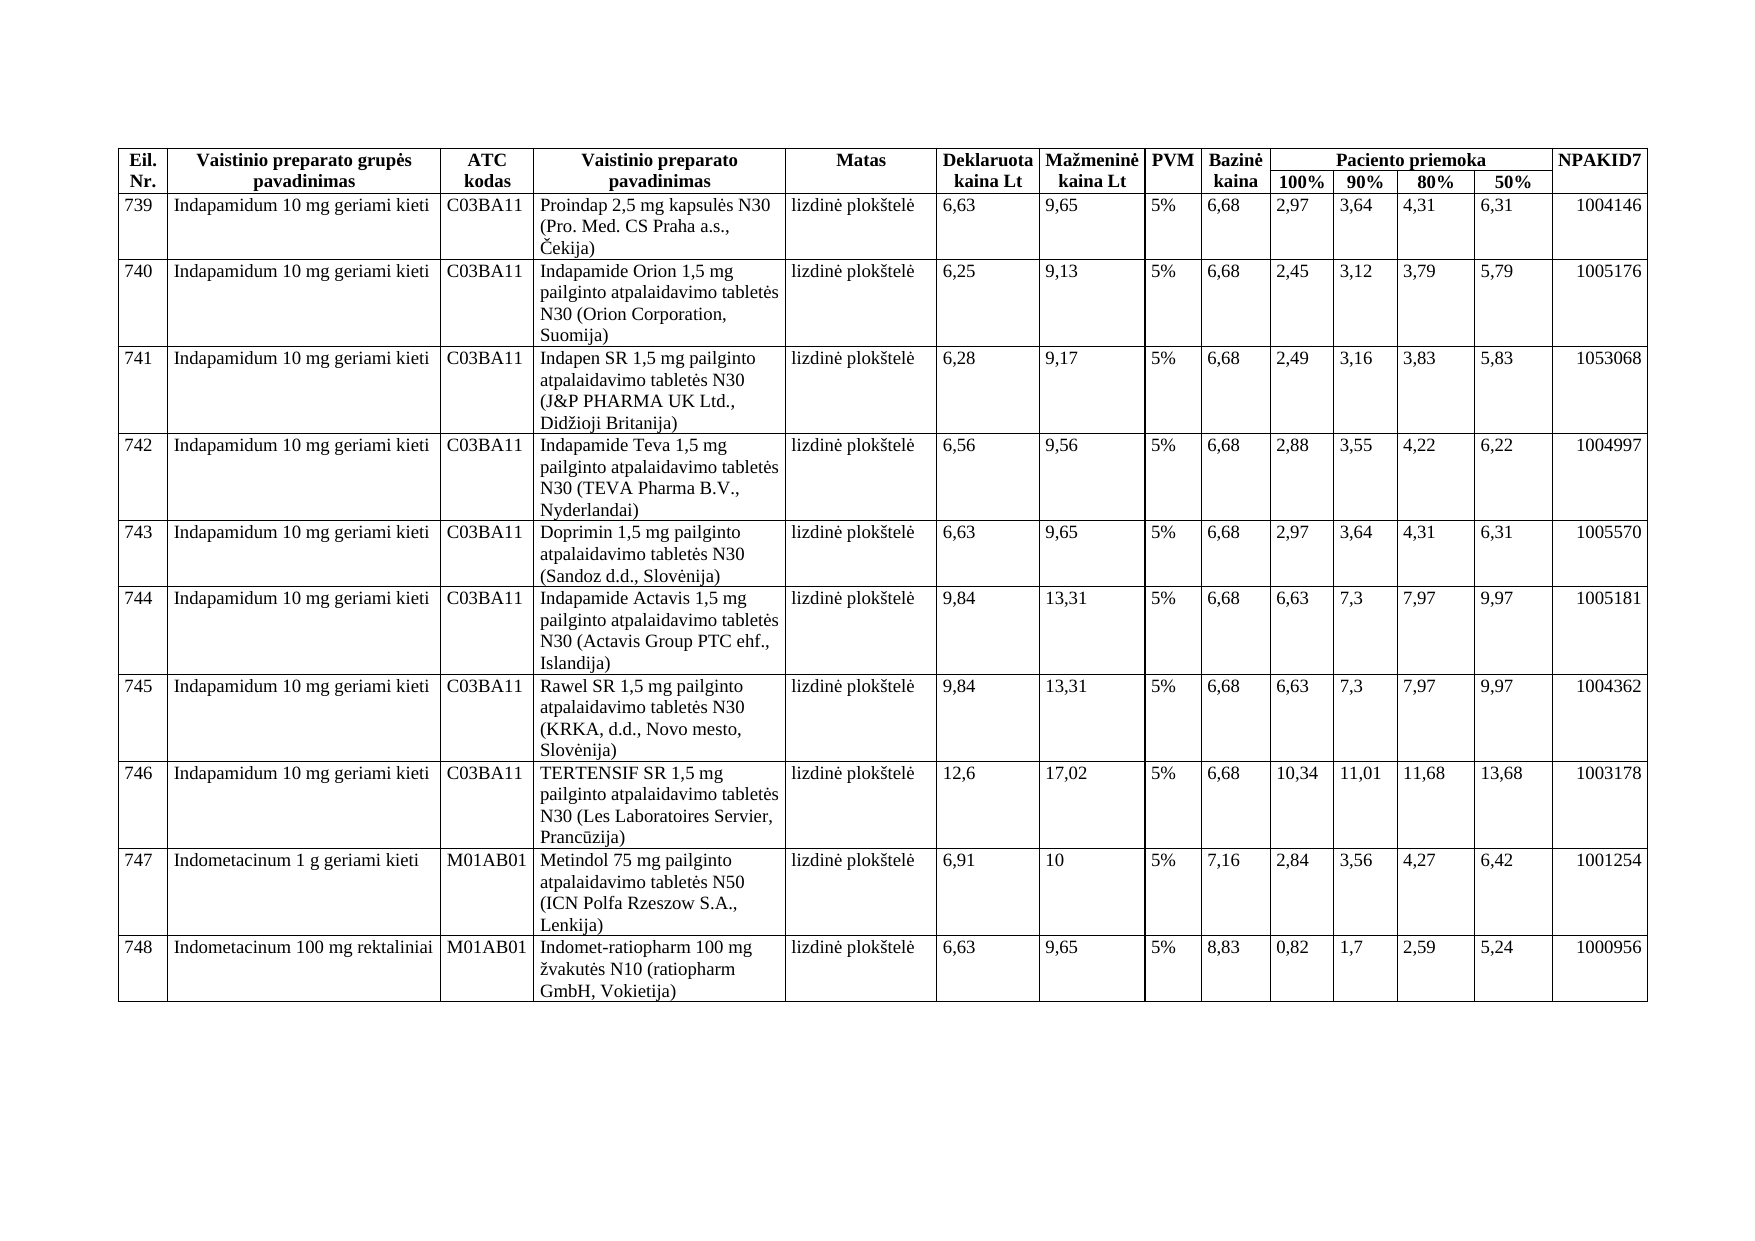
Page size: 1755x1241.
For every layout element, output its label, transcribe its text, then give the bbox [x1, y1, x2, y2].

table_cell 747 [119, 849, 167, 935]
table_cell 6,63 [937, 521, 1039, 586]
table_cell Metindol 75 mg pailginto atpalaidavimo tabletės N50 (ICN Polfa Rzeszow S.A., Lenkija) [534, 849, 785, 935]
table_cell 4,31 [1398, 194, 1474, 258]
table_cell 1005570 [1553, 521, 1647, 586]
table_cell Rawel SR 1,5 mg pailginto atpalaidavimo tabletės N30 (KRKA, d.d., Novo mesto, Slovėnija) [534, 675, 785, 761]
table_cell 6,68 [1202, 587, 1270, 673]
table_cell 6,56 [937, 434, 1039, 520]
table_cell 9,13 [1040, 260, 1144, 346]
table_cell 6,63 [1271, 675, 1333, 761]
table_cell 4,22 [1398, 434, 1474, 520]
table_cell 3,56 [1334, 849, 1397, 935]
table_cell 2,97 [1271, 521, 1333, 586]
table_cell C03BA11 [441, 587, 533, 673]
table_cell Indapamidum 10 mg geriami kieti [168, 675, 440, 761]
table_cell 2,45 [1271, 260, 1333, 346]
table_cell 3,12 [1334, 260, 1397, 346]
table_cell 4,31 [1398, 521, 1474, 586]
table_cell 9,65 [1040, 521, 1144, 586]
table_cell lizdinė plokštelė [786, 675, 936, 761]
table_cell 7,3 [1334, 587, 1397, 673]
table_cell 6,42 [1475, 849, 1552, 935]
table_cell 741 [119, 347, 167, 433]
table_cell lizdinė plokštelė [786, 936, 936, 1001]
table_cell 2,84 [1271, 849, 1333, 935]
table_header Eil. Nr. [119, 149, 167, 193]
table_cell 7,97 [1398, 675, 1474, 761]
table_cell 2,88 [1271, 434, 1333, 520]
table_cell 3,83 [1398, 347, 1474, 433]
table_cell 9,84 [937, 587, 1039, 673]
table_header ATC kodas [441, 149, 533, 193]
table_cell 6,31 [1475, 521, 1552, 586]
table_cell Indapamidum 10 mg geriami kieti [168, 194, 440, 258]
table_cell 6,68 [1202, 675, 1270, 761]
table_cell 3,55 [1334, 434, 1397, 520]
table_cell Indapamidum 10 mg geriami kieti [168, 347, 440, 433]
table_cell 6,68 [1202, 347, 1270, 433]
table_cell C03BA11 [441, 194, 533, 258]
table_cell 740 [119, 260, 167, 346]
table_cell 3,64 [1334, 521, 1397, 586]
table_cell 7,3 [1334, 675, 1397, 761]
table_cell 1,7 [1334, 936, 1397, 1001]
table_header Vaistinio preparato grupės pavadinimas [168, 149, 440, 193]
table_cell C03BA11 [441, 347, 533, 433]
table_cell C03BA11 [441, 260, 533, 346]
table_cell 4,27 [1398, 849, 1474, 935]
table_cell Indapamidum 10 mg geriami kieti [168, 587, 440, 673]
table_cell lizdinė plokštelė [786, 849, 936, 935]
table_cell Indometacinum 1 g geriami kieti [168, 849, 440, 935]
table_cell Indometacinum 100 mg rektaliniai [168, 936, 440, 1001]
table_cell Indomet-ratiopharm 100 mg žvakutės N10 (ratiopharm GmbH, Vokietija) [534, 936, 785, 1001]
table_cell 2,49 [1271, 347, 1333, 433]
table_cell 50% [1475, 171, 1552, 193]
table_cell lizdinė plokštelė [786, 260, 936, 346]
table_cell TERTENSIF SR 1,5 mg pailginto atpalaidavimo tabletės N30 (Les Laboratoires Servier, Prancūzija) [534, 762, 785, 848]
table_cell 80% [1398, 171, 1474, 193]
table_cell M01AB01 [441, 849, 533, 935]
table_cell 2,59 [1398, 936, 1474, 1001]
table_cell 9,56 [1040, 434, 1144, 520]
table_cell 5,24 [1475, 936, 1552, 1001]
table_cell 9,65 [1040, 194, 1144, 258]
table_cell Indapen SR 1,5 mg pailginto atpalaidavimo tabletės N30 (J&P PHARMA UK Ltd., Didžioji Britanija) [534, 347, 785, 433]
table_cell 7,16 [1202, 849, 1270, 935]
table_cell 5% [1146, 347, 1201, 433]
table_cell C03BA11 [441, 521, 533, 586]
table_cell 5% [1146, 260, 1201, 346]
table_cell 9,17 [1040, 347, 1144, 433]
table_cell 5% [1146, 587, 1201, 673]
table_cell 6,22 [1475, 434, 1552, 520]
table_cell lizdinė plokštelė [786, 194, 936, 258]
table_cell 1005181 [1553, 587, 1647, 673]
table_cell Indapamidum 10 mg geriami kieti [168, 434, 440, 520]
table_cell 6,63 [937, 194, 1039, 258]
table_cell 743 [119, 521, 167, 586]
table_cell 13,31 [1040, 675, 1144, 761]
table_cell 6,68 [1202, 521, 1270, 586]
table_cell Indapamidum 10 mg geriami kieti [168, 260, 440, 346]
table_header Deklaruota kaina Lt [937, 149, 1039, 193]
table_cell 9,65 [1040, 936, 1144, 1001]
table_cell 6,31 [1475, 194, 1552, 258]
table_cell M01AB01 [441, 936, 533, 1001]
table_cell 5% [1146, 675, 1201, 761]
table_cell Indapamidum 10 mg geriami kieti [168, 762, 440, 848]
table_header NPAKID7 [1553, 149, 1647, 193]
table_cell 745 [119, 675, 167, 761]
table_cell Indapamidum 10 mg geriami kieti [168, 521, 440, 586]
table_cell 1053068 [1553, 347, 1647, 433]
table_cell 5% [1146, 849, 1201, 935]
table_cell 744 [119, 587, 167, 673]
table_cell Indapamide Orion 1,5 mg pailginto atpalaidavimo tabletės N30 (Orion Corporation, Suomija) [534, 260, 785, 346]
table_cell 6,63 [937, 936, 1039, 1001]
table_cell 5% [1146, 434, 1201, 520]
table_cell C03BA11 [441, 675, 533, 761]
table_cell 11,01 [1334, 762, 1397, 848]
table_cell 13,68 [1475, 762, 1552, 848]
table_cell Indapamide Teva 1,5 mg pailginto atpalaidavimo tabletės N30 (TEVA Pharma B.V., Nyderlandai) [534, 434, 785, 520]
table_cell lizdinė plokštelė [786, 587, 936, 673]
table_cell 6,68 [1202, 260, 1270, 346]
table_cell 1004997 [1553, 434, 1647, 520]
table_cell 5% [1146, 762, 1201, 848]
table_cell 5% [1146, 936, 1201, 1001]
table_cell 7,97 [1398, 587, 1474, 673]
table_cell 5,79 [1475, 260, 1552, 346]
table_cell lizdinė plokštelė [786, 347, 936, 433]
table_cell 1004362 [1553, 675, 1647, 761]
table_cell 742 [119, 434, 167, 520]
table_cell 6,68 [1202, 762, 1270, 848]
table_cell 5% [1146, 194, 1201, 258]
table_cell 6,28 [937, 347, 1039, 433]
table_cell 6,91 [937, 849, 1039, 935]
table_header Bazinė kaina Lt [1202, 149, 1270, 193]
table_cell 100% [1271, 171, 1333, 193]
table_cell 748 [119, 936, 167, 1001]
table_cell 6,63 [1271, 587, 1333, 673]
table_cell 13,31 [1040, 587, 1144, 673]
table_cell 10,34 [1271, 762, 1333, 848]
table_cell 9,97 [1475, 587, 1552, 673]
table_header Vaistinio preparato pavadinimas [534, 149, 785, 193]
table_cell 1005176 [1553, 260, 1647, 346]
table_cell 8,83 [1202, 936, 1270, 1001]
table_cell 3,16 [1334, 347, 1397, 433]
table_cell 12,6 [937, 762, 1039, 848]
table_cell 11,68 [1398, 762, 1474, 848]
table_cell 1004146 [1553, 194, 1647, 258]
table_cell 739 [119, 194, 167, 258]
table_cell 6,68 [1202, 194, 1270, 258]
table_cell 6,68 [1202, 434, 1270, 520]
table_cell 1000956 [1553, 936, 1647, 1001]
table_cell lizdinė plokštelė [786, 762, 936, 848]
table_cell 5,83 [1475, 347, 1552, 433]
table_cell Indapamide Actavis 1,5 mg pailginto atpalaidavimo tabletės N30 (Actavis Group PTC ehf., Islandija) [534, 587, 785, 673]
table_cell lizdinė plokštelė [786, 521, 936, 586]
table_cell 3,79 [1398, 260, 1474, 346]
table_cell Doprimin 1,5 mg pailginto atpalaidavimo tabletės N30 (Sandoz d.d., Slovėnija) [534, 521, 785, 586]
table_cell 1003178 [1553, 762, 1647, 848]
table_cell 9,84 [937, 675, 1039, 761]
table_cell 10 [1040, 849, 1144, 935]
table_cell 90% [1334, 171, 1397, 193]
table_cell 5% [1146, 521, 1201, 586]
table_cell 2,97 [1271, 194, 1333, 258]
table_cell lizdinė plokštelė [786, 434, 936, 520]
table_cell 1001254 [1553, 849, 1647, 935]
table_cell 6,25 [937, 260, 1039, 346]
table_header PVM [1146, 149, 1201, 193]
table_cell 3,64 [1334, 194, 1397, 258]
table_header Paciento priemoka [1271, 149, 1552, 170]
table_cell 0,82 [1271, 936, 1333, 1001]
table_cell Proindap 2,5 mg kapsulės N30 (Pro. Med. CS Praha a.s., Čekija) [534, 194, 785, 258]
table_header Mažmeninė kaina Lt [1040, 149, 1144, 193]
table_header Matas [786, 149, 936, 193]
table_cell 746 [119, 762, 167, 848]
table_cell 17,02 [1040, 762, 1144, 848]
table_cell C03BA11 [441, 762, 533, 848]
table_cell C03BA11 [441, 434, 533, 520]
table_cell 9,97 [1475, 675, 1552, 761]
